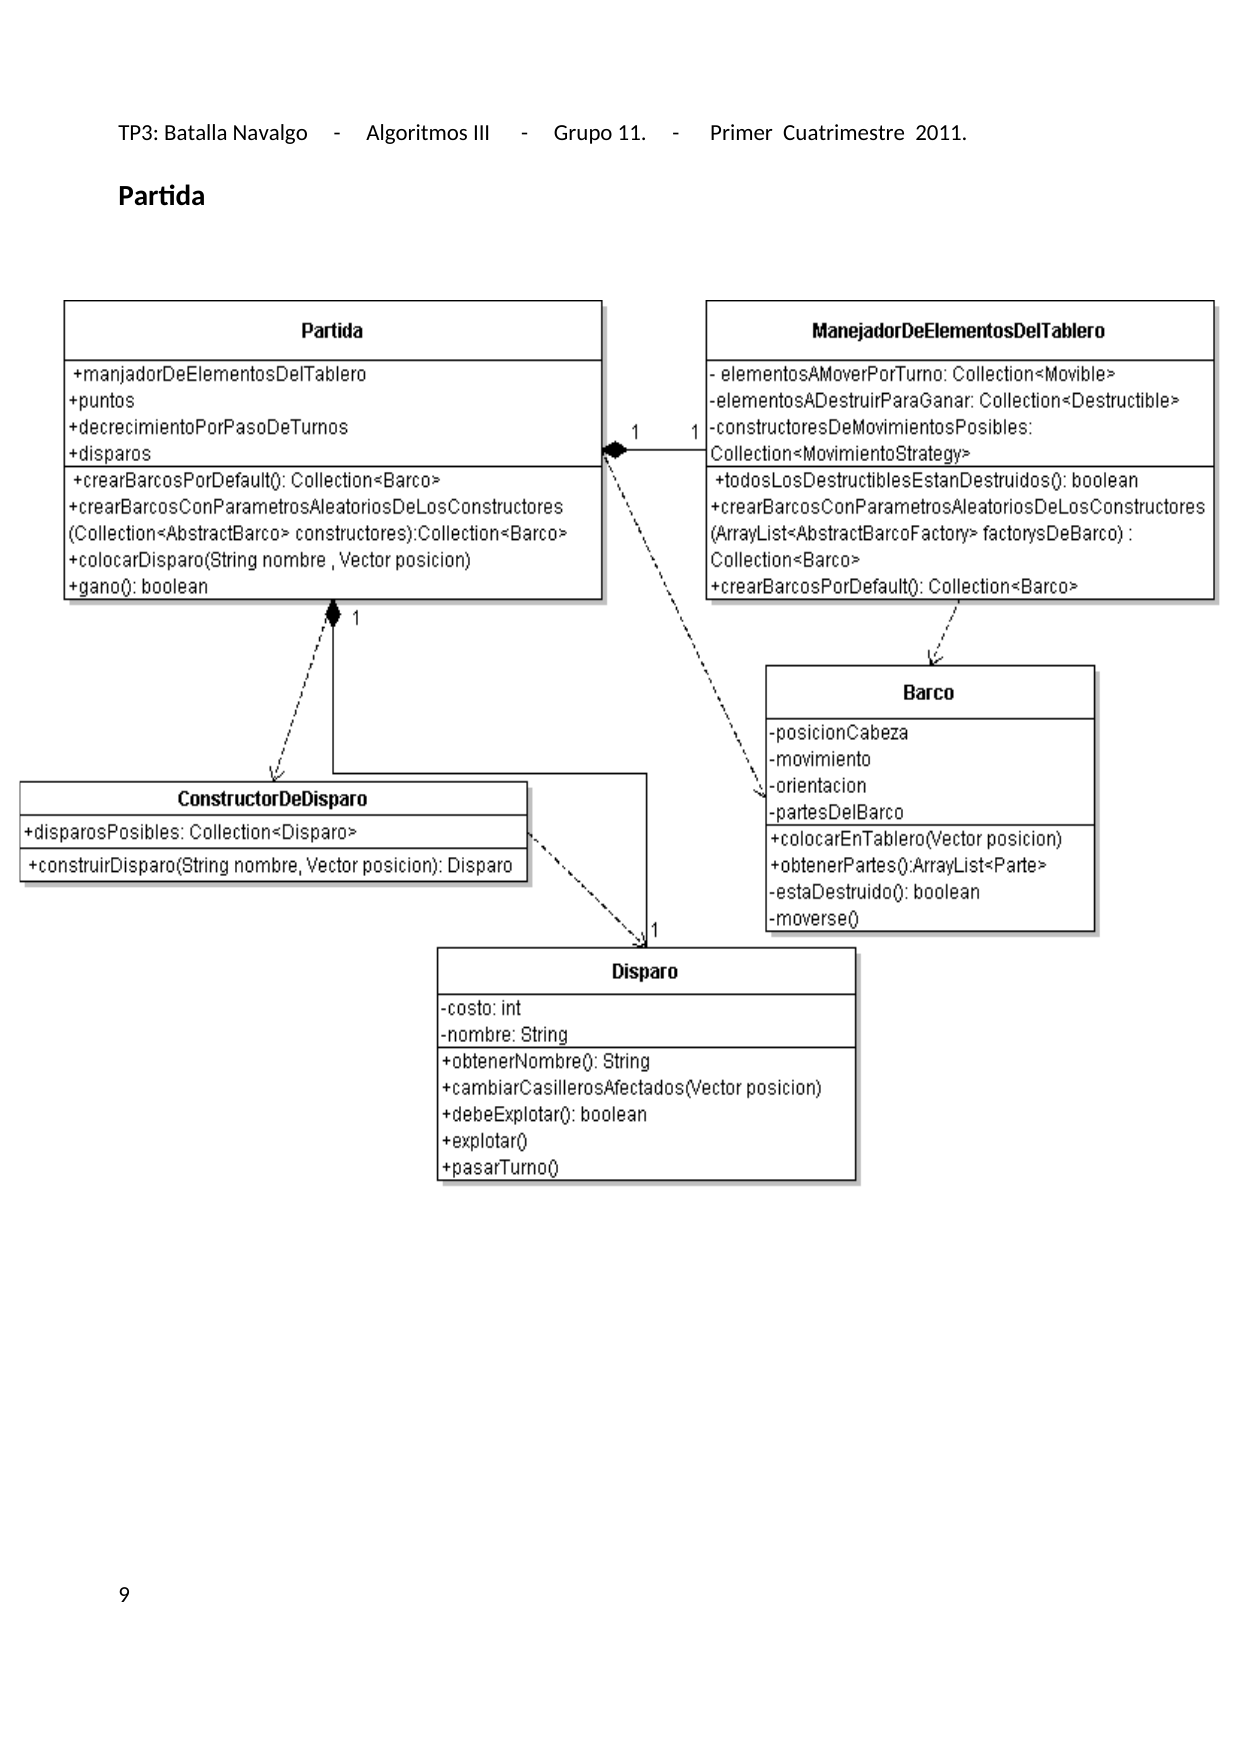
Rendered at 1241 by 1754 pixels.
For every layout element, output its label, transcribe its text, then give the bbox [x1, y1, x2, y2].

picture [19, 300, 1221, 1188]
text Partida [118, 177, 1122, 213]
